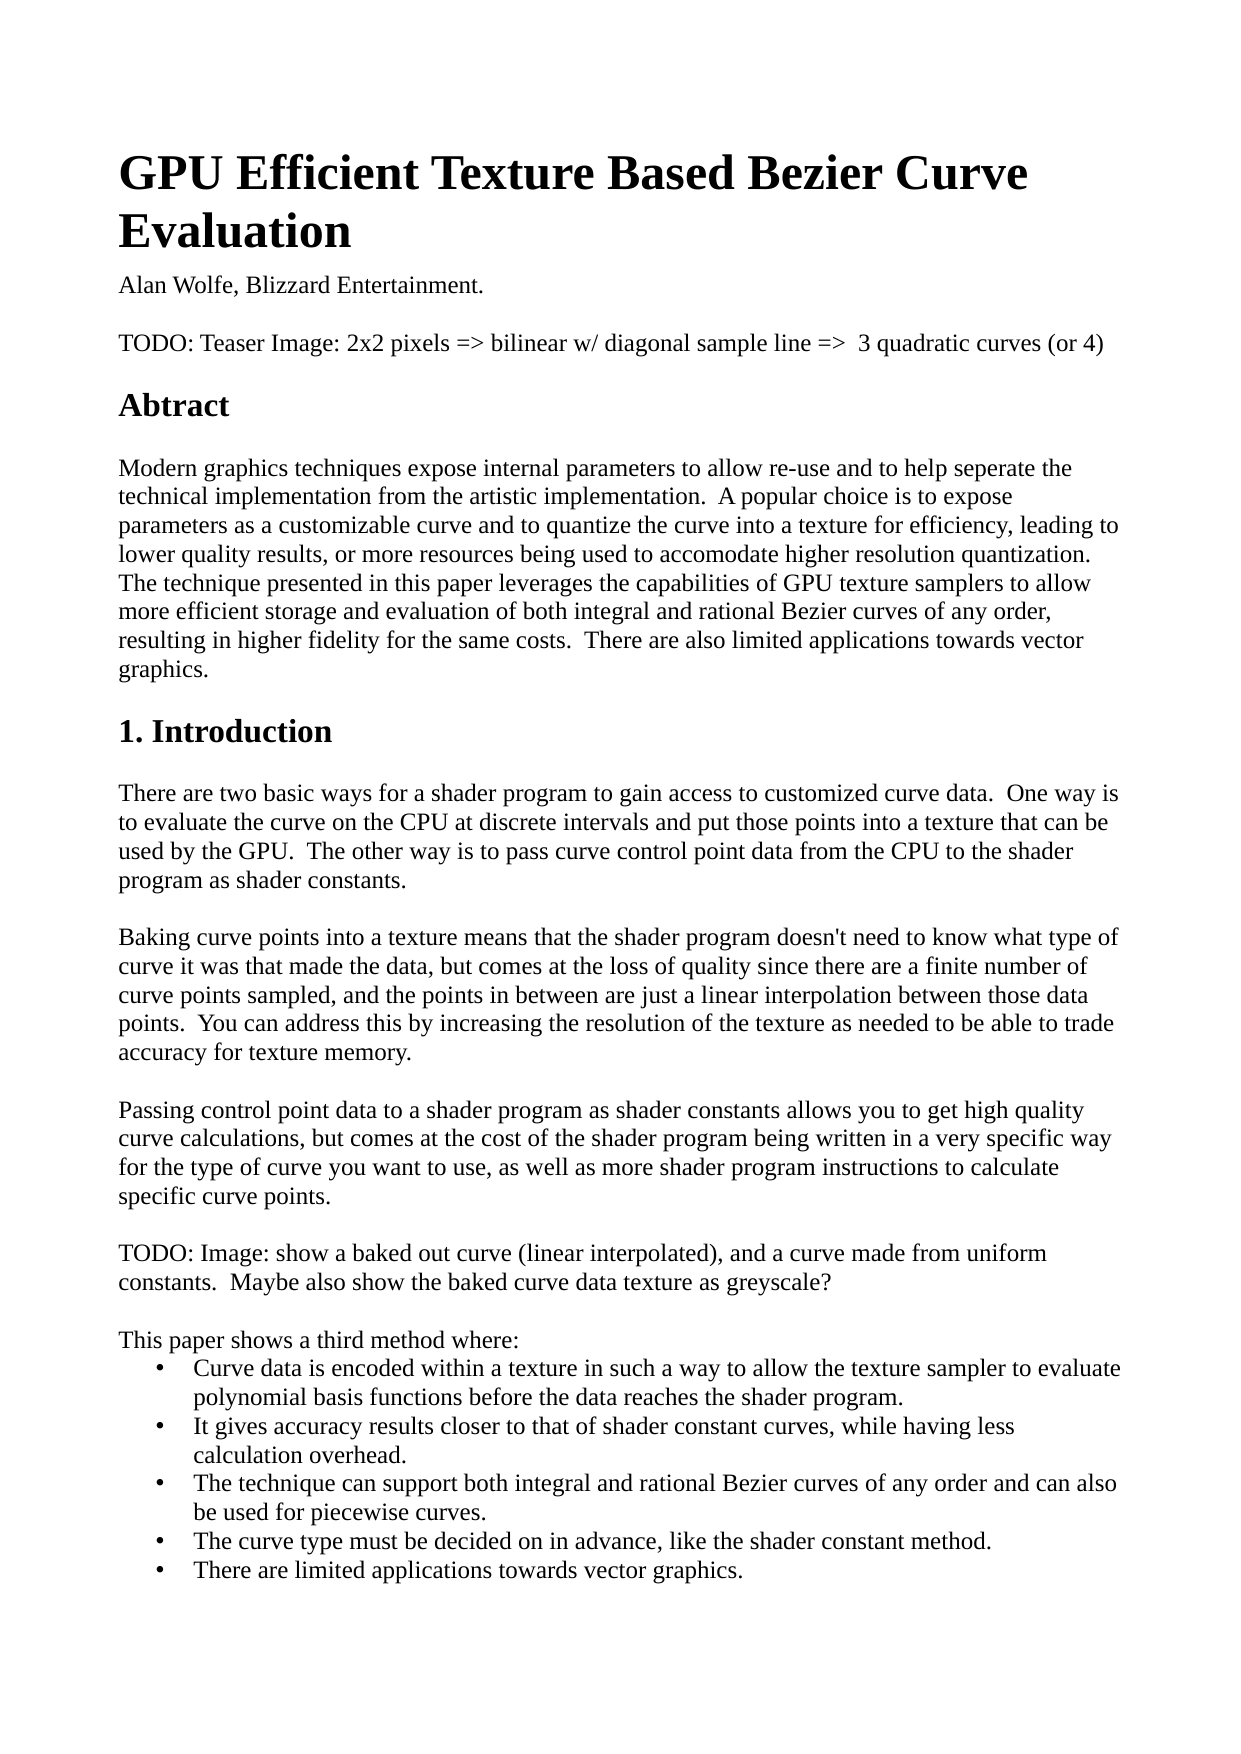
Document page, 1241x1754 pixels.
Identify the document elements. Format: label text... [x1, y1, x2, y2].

list It gives accuracy results closer to that of shader constant curves, while having less calculation overhead. [156, 1411, 1122, 1468]
text Passing control point data to a shader program as shader constants allows you to get high quality curve calculations, but comes at the cost of the shader program being written in a very specific way for the type of curve you want to use, as well as more shader program instructions to calculate specific curve points. [118, 1095, 1122, 1210]
list Curve data is encoded within a texture in such a way to allow the texture sampler to evaluate polynomial basis functions before the data reaches the shader program. [156, 1353, 1122, 1411]
text There are two basic ways for a shader program to gain access to customized curve data. One way is to evaluate the curve on the CPU at discrete intervals and put those points into a texture that can be used by the GPU. The other way is to pass curve control point data from the CPU to the shader program as shader constants. [118, 778, 1122, 893]
text Alan Wolfe, Blizzard Entertainment. [118, 271, 1122, 299]
list The curve type must be decided on in advance, like the shader constant method. [156, 1526, 1122, 1555]
text This paper shows a third method where: [118, 1325, 1122, 1353]
text TODO: Image: show a baked out curve (linear interpolated), and a curve made from uniform constants. Maybe also show the baked curve data texture as greyscale? [118, 1238, 1122, 1296]
text Modern graphics techniques expose internal parameters to allow re-use and to help seperate the technical implementation from the artistic implementation. A popular choice is to expose parameters as a customizable curve and to quantize the curve into a texture for efficiency, leading to lower quality results, or more resources being used to accomodate higher resolution quantization. The technique presented in this paper leverages the capabilities of GPU texture samplers to allow more efficient storage and evaluation of both integral and rational Bezier curves of any order, resulting in higher fidelity for the same costs. There are also limited applications towards vector graphics. [118, 453, 1122, 683]
text Abtract [118, 386, 1122, 424]
list There are limited applications towards vector graphics. [156, 1555, 1122, 1583]
text Baking curve points into a texture means that the shader program doesn't need to know what type of curve it was that made the data, but comes at the loss of quality since there are a finite number of curve points sampled, and the points in between are just a linear interpolation between those data points. You can address this by increasing the resolution of the texture as needed to be able to trade accuracy for texture memory. [118, 922, 1122, 1066]
text 1. Introduction [118, 711, 1122, 750]
text TODO: Teaser Image: 2x2 pixels => bilinear w/ diagonal sample line => 3 quadratic curves (or 4) [118, 328, 1122, 357]
list The technique can support both integral and rational Bezier curves of any order and can also be used for piecewise curves. [156, 1468, 1122, 1526]
subtitle GPU Efficient Texture Based Bezier Curve Evaluation [118, 143, 1122, 258]
